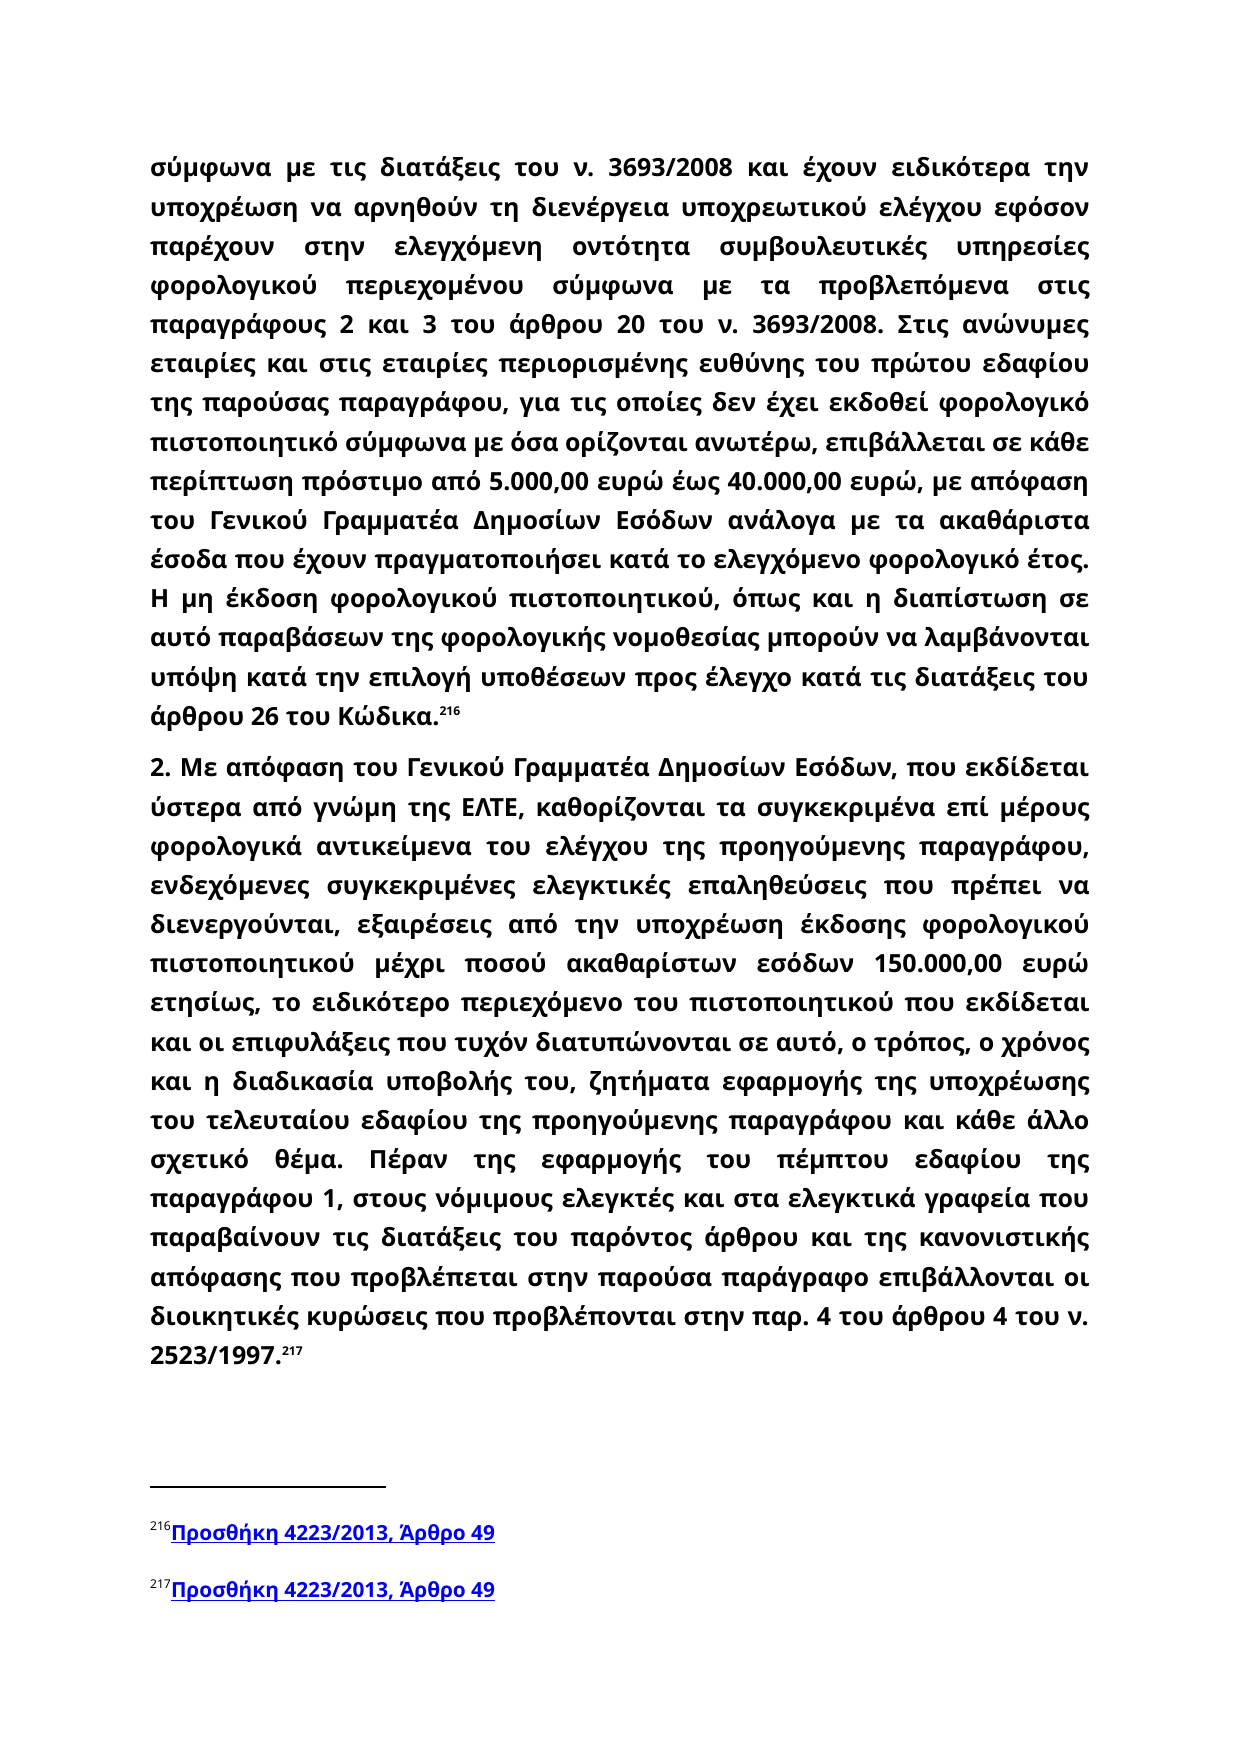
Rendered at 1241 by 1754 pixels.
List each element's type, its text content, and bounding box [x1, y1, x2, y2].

text Προσθήκη 4223/2013, Άρθρο 49 [150, 1518, 1090, 1546]
text Προσθήκη 4223/2013, Άρθρο 49 [150, 1576, 1090, 1604]
text σύμφωνα με τις διατάξεις του ν. 3693/2008 και έχουν ειδικότερα την υποχρέωση να αρνηθούν τη διενέργεια υποχρεωτικού ελέγχου εφόσον παρέχουν στην ελεγχόμενη οντότητα συμβουλευτικές υπηρεσίες φορολογικού περιεχομένου σύμφωνα με τα προβλεπόμενα στις παραγράφους 2 και 3 του άρθρου 20 του ν. 3693/2008. Στις ανώνυμες εταιρίες και στις εταιρίες περιορισμένης ευθύνης του πρώτου εδαφίου της παρούσας παραγράφου, για τις οποίες δεν έχει εκδοθεί φορολογικό πιστοποιητικό σύμφωνα με όσα ορίζονται ανωτέρω, επιβάλλεται σε κάθε περίπτωση πρόστιμο από 5.000,00 ευρώ έως 40.000,00 ευρώ, με απόφαση του Γενικού Γραμματέα Δημοσίων Εσόδων ανάλογα με τα ακαθάριστα έσοδα που έχουν πραγματοποιήσει κατά το ελεγχόμενο φορολογικό έτος. Η μη έκδοση φορολογικού πιστοποιητικού, όπως και η διαπίστωση σε αυτό παραβάσεων της φορολογικής νομοθεσίας μπορούν να λαμβάνονται υπόψη κατά την επιλογή υποθέσεων προς έλεγχο κατά τις διατάξεις του άρθρου 26 του Κώδικα. [150, 150, 1090, 732]
text 2. Με απόφαση του Γενικού Γραμματέα Δημοσίων Εσόδων, που εκδίδεται ύστερα από γνώμη της ΕΛΤΕ, καθορίζονται τα συγκεκριμένα επί μέρους φορολογικά αντικείμενα του ελέγχου της προηγούμενης παραγράφου, ενδεχόμενες συγκεκριμένες ελεγκτικές επαληθεύσεις που πρέπει να διενεργούνται, εξαιρέσεις από την υποχρέωση έκδοσης φορολογικού πιστοποιητικού μέχρι ποσού ακαθαρίστων εσόδων 150.000,00 ευρώ ετησίως, το ειδικότερο περιεχόμενο του πιστοποιητικού που εκδίδεται και οι επιφυλάξεις που τυχόν διατυπώνονται σε αυτό, ο τρόπος, ο χρόνος και η διαδικασία υποβολής του, ζητήματα εφαρμογής της υποχρέωσης του τελευταίου εδαφίου της προηγούμενης παραγράφου και κάθε άλλο σχετικό θέμα. Πέραν της εφαρμογής του πέμπτου εδαφίου της παραγράφου 1, στους νόμιμους ελεγκτές και στα ελεγκτικά γραφεία που παραβαίνουν τις διατάξεις του παρόντος άρθρου και της κανονιστικής απόφασης που προβλέπεται στην παρούσα παράγραφο επιβάλλονται οι διοικητικές κυρώσεις που προβλέπονται στην παρ. 4 του άρθρου 4 του ν. 2523/1997. [150, 750, 1090, 1372]
